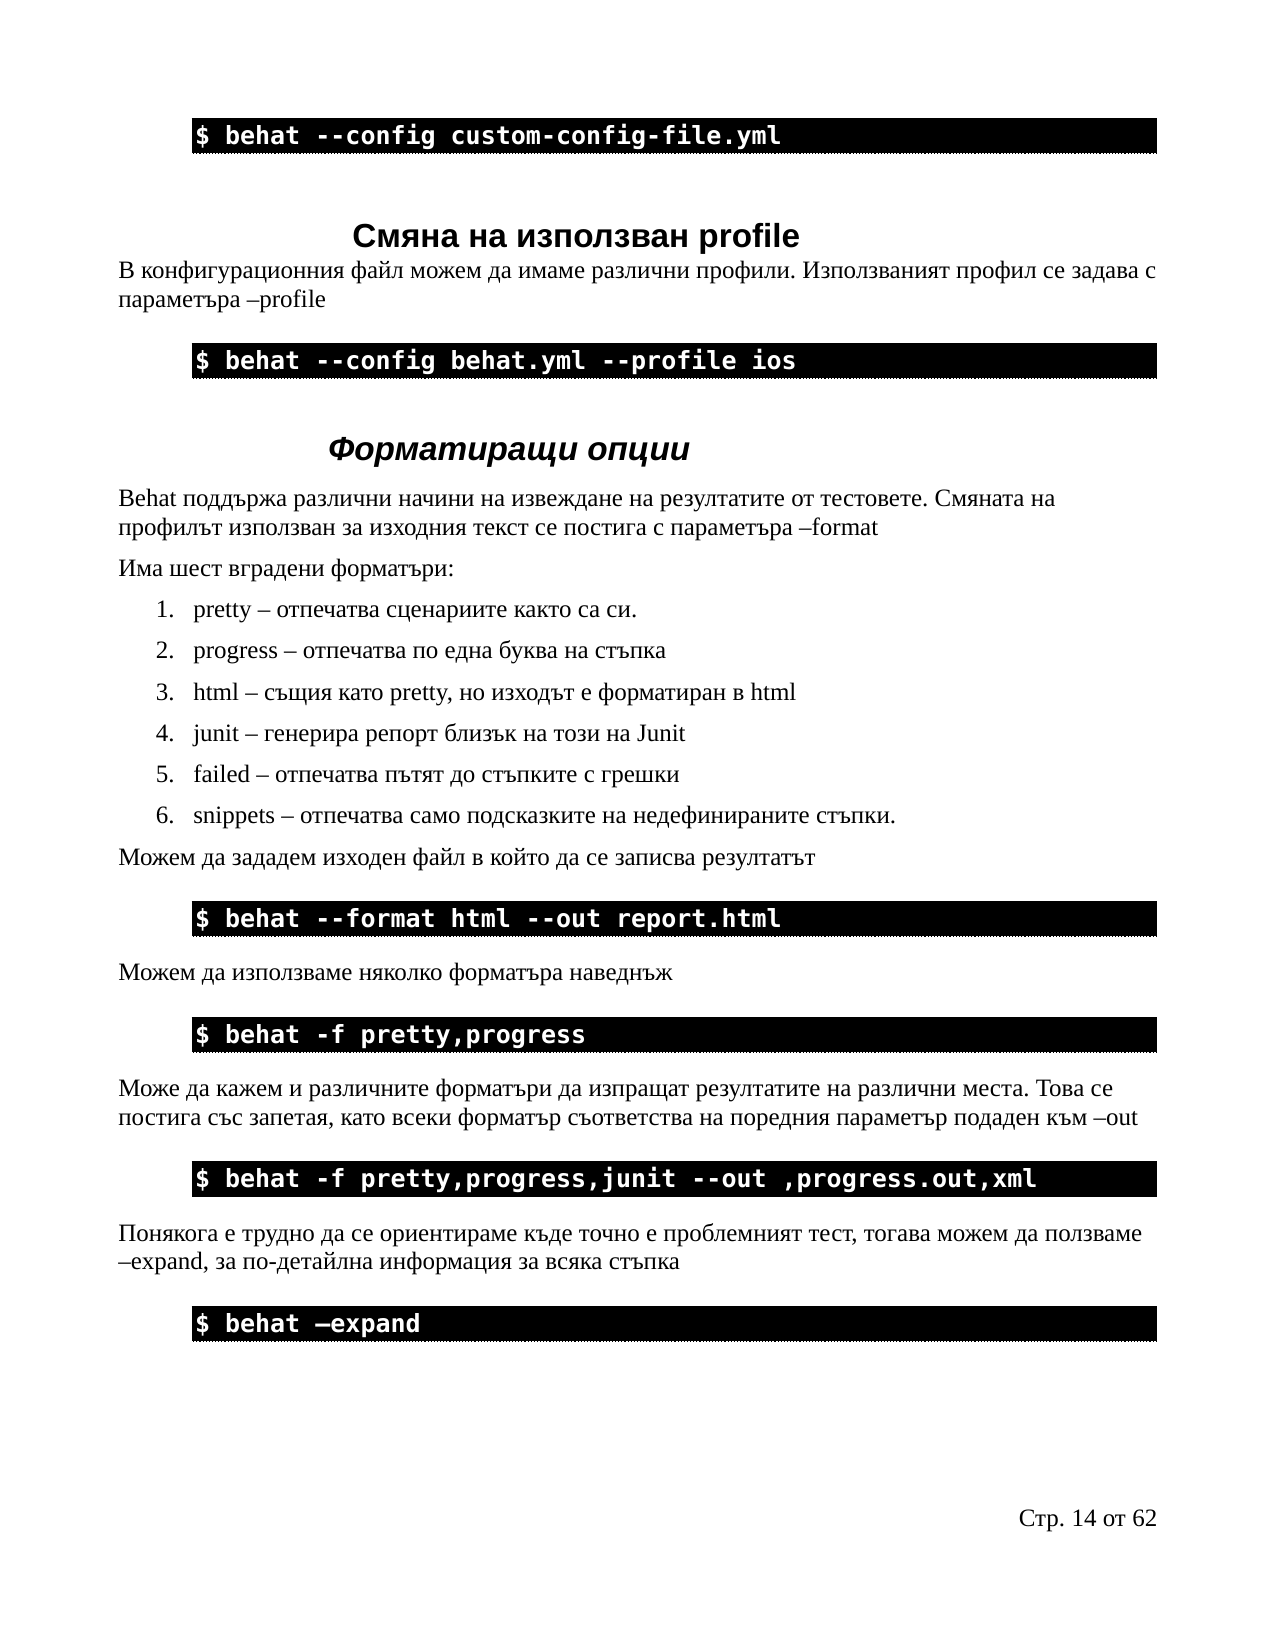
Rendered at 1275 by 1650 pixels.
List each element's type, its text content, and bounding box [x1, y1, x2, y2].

list failed – отпечатва пътят до стъпките с грешки [156, 759, 1157, 788]
list pretty – отпечатва сценариите както са си. [156, 594, 1157, 623]
text Behat поддържа различни начини на извеждане на резултатите от тестовете. Смяната на профилът използван за изходния текст се постига с параметъра –format [118, 483, 1157, 540]
list snippets – отпечатва само подсказките на недефинираните стъпки. [156, 800, 1157, 829]
text Понякога е трудно да се ориентираме къде точно е проблемният тест, тогава можем да ползваме –expand, за по-детайлна информация за всяка стъпка [118, 1218, 1157, 1275]
subtitle Форматиращи опции [328, 429, 1157, 468]
text $ behat --config custom-config-file.yml [192, 118, 1157, 153]
text $ behat -f pretty,progress,junit --out ,progress.out,xml [192, 1161, 1157, 1197]
list junit – генерира репорт близък на този на Junit [156, 718, 1157, 747]
subtitle Смяна на използван profile [352, 217, 1157, 255]
list html – същия като pretty, но изходът е форматиран в html [156, 677, 1157, 705]
text $ behat --format html --out report.html [192, 901, 1157, 936]
list progress – отпечатва по една буква на стъпка [156, 635, 1157, 664]
text $ behat -f pretty,progress [192, 1017, 1157, 1052]
text Има шест вградени форматъри: [118, 553, 1157, 582]
text $ behat --config behat.yml --profile ios [192, 343, 1157, 378]
text Можем да използваме няколко форматъра наведнъж [118, 957, 1157, 986]
text $ behat –expand [192, 1306, 1157, 1341]
text Можем да зададем изходен файл в който да се записва резултатът [118, 842, 1157, 870]
text В конфигурационния файл можем да имаме различни профили. Използваният профил се задава с параметъра –profile [118, 255, 1157, 312]
text Може да кажем и различните форматъри да изпращат резултатите на различни места. Това се постига със запетая, като всеки форматър съответства на поредния параметър подаден към –out [118, 1073, 1157, 1131]
